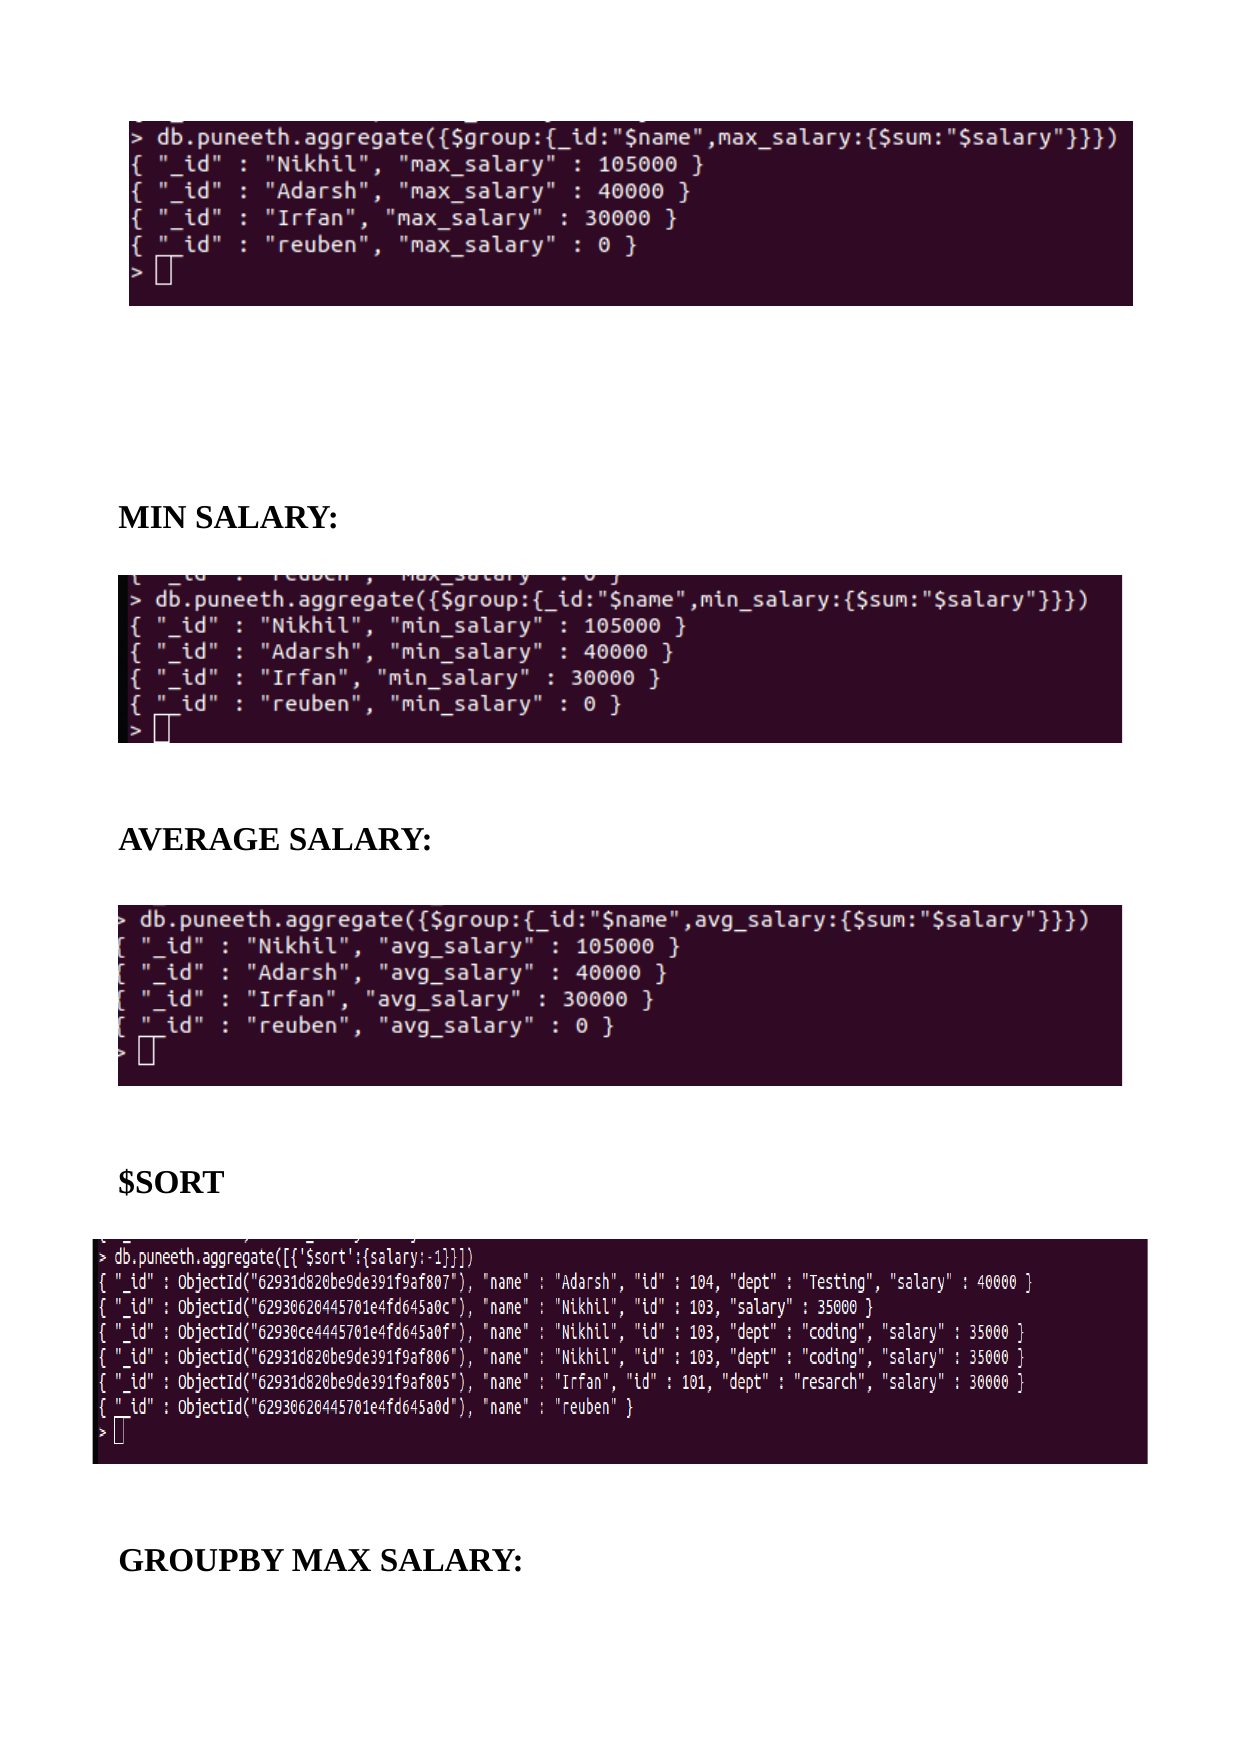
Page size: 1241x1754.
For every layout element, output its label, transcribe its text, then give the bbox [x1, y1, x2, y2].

picture [118, 575, 1123, 743]
text GROUPBY MAX SALARY: [118, 1540, 1122, 1578]
text $SORT [118, 1163, 1122, 1201]
picture [129, 121, 1133, 306]
text MIN SALARY: [118, 497, 1122, 535]
picture [92, 1239, 1148, 1464]
text AVERAGE SALARY: [118, 819, 1122, 857]
picture [118, 905, 1123, 1086]
